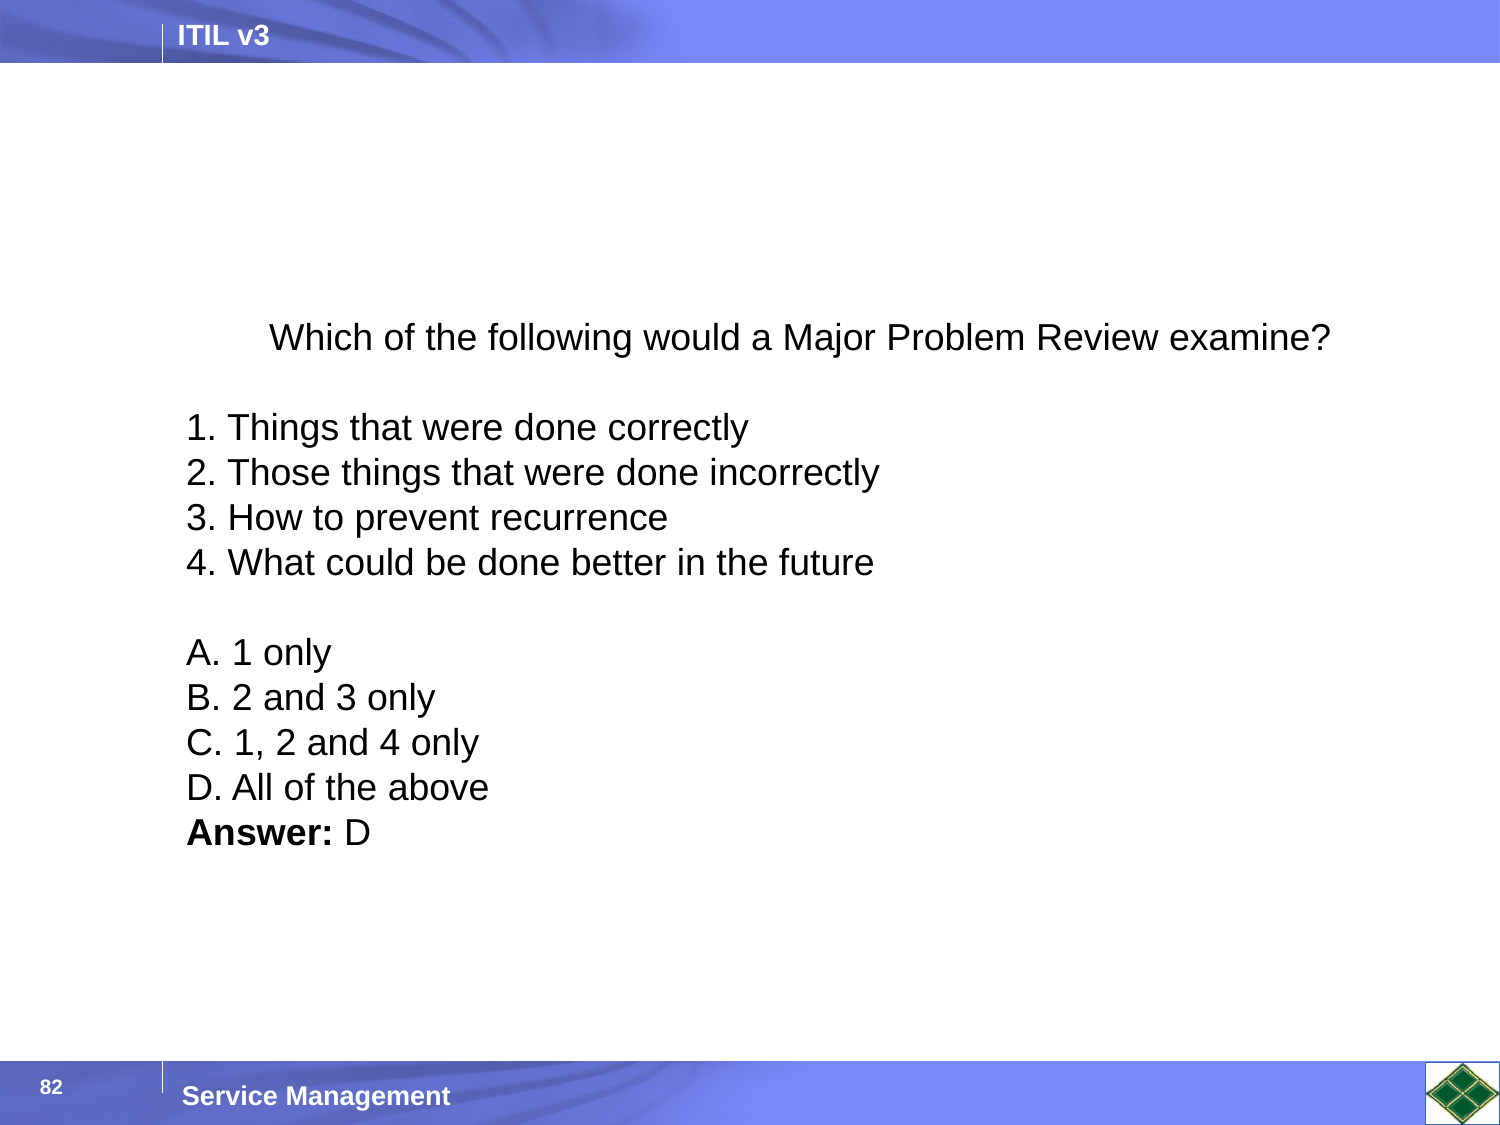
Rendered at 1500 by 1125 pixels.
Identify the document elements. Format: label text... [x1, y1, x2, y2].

picture [0, 0, 1500, 63]
picture [1426, 1063, 1499, 1124]
picture [0, 1061, 1500, 1125]
text_box [25, 1066, 191, 1119]
text_box 164. Which of the following would a Major Problem Review examine? 1. Things that were done correctly 2. Those things that were done incorrectly 3. How to prevent recurrence 4. What could be done better in the future A. 1 only B. 2 and 3 only C. 1, 2 and 4 only D. All of the above Answer: D [171, 305, 1400, 860]
